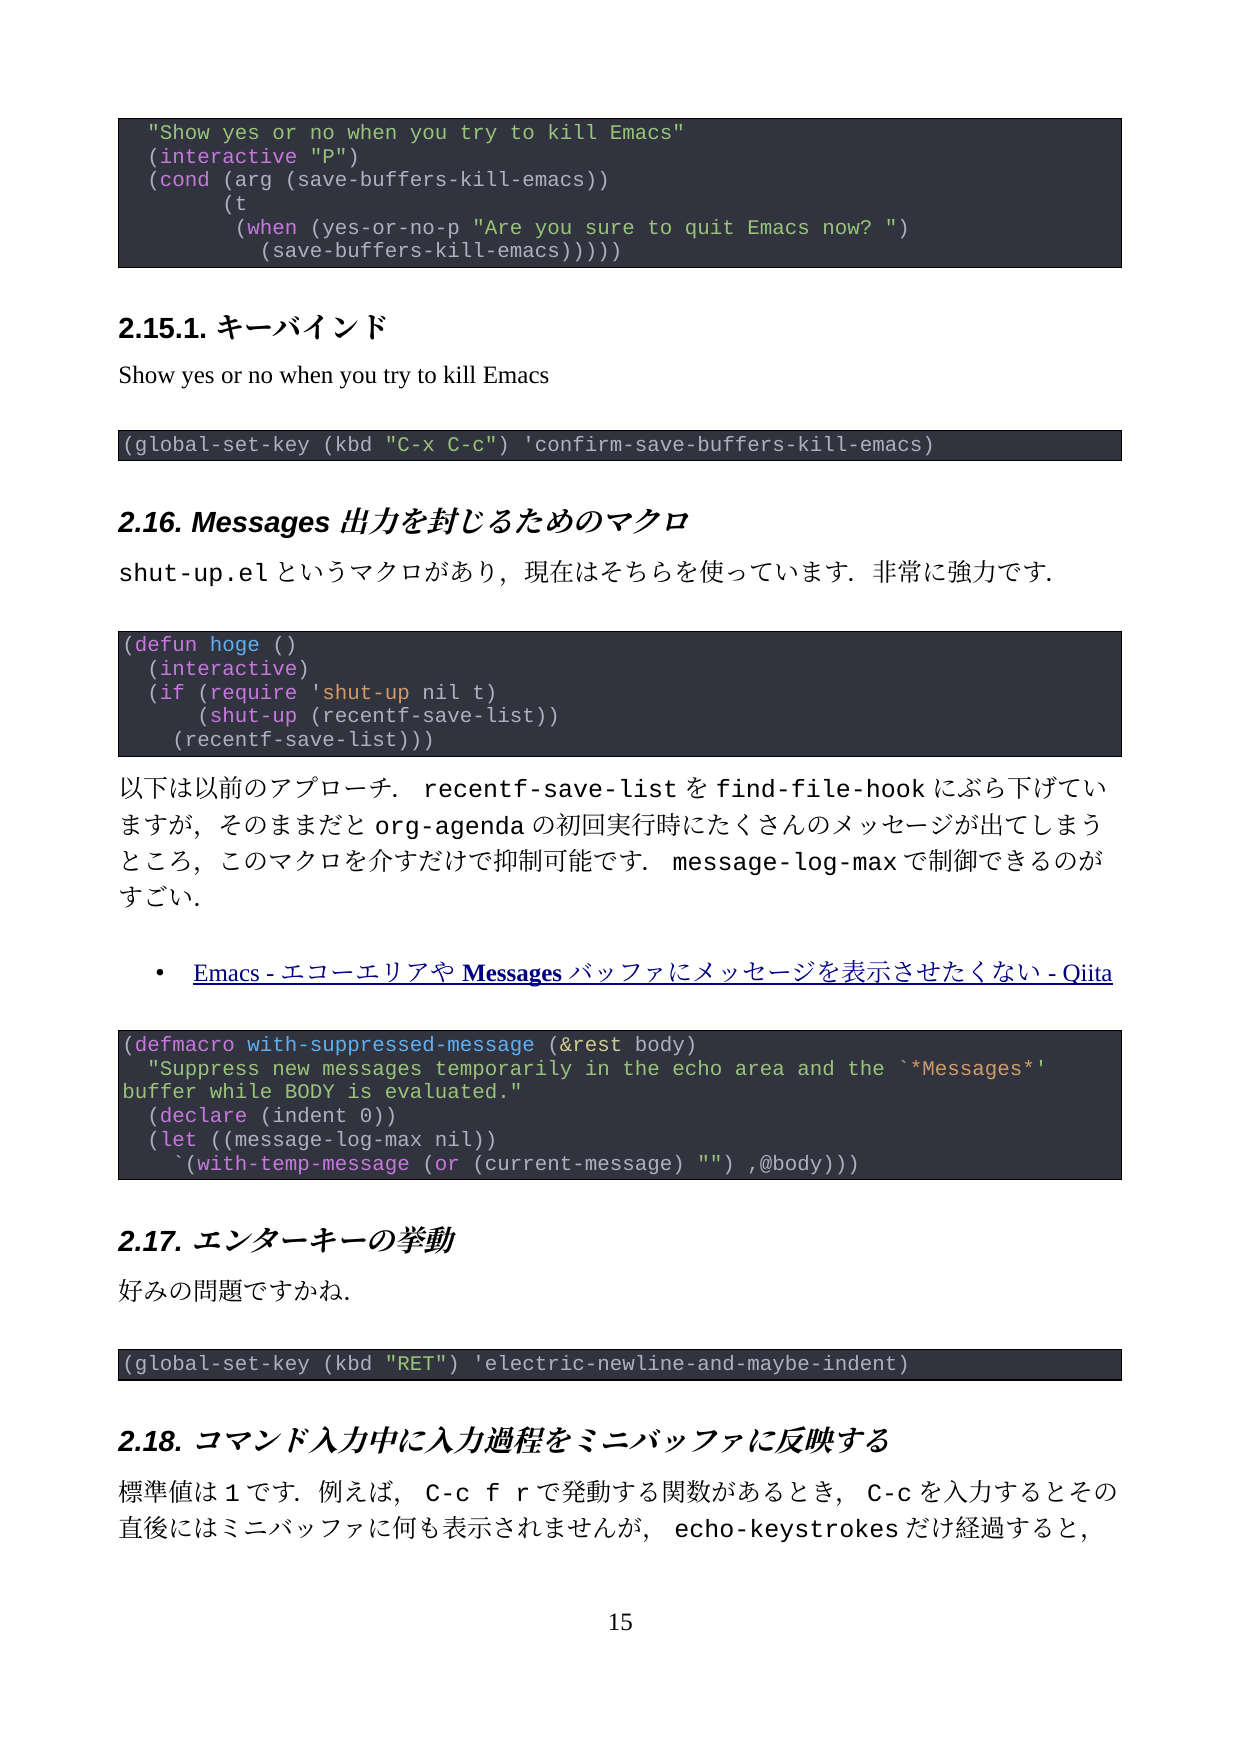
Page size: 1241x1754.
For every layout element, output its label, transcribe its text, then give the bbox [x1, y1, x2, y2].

text 標準値は 1 です．例えば， C-c f r で発動する関数があるとき， C-c を入力するとその直後にはミニバッファに何も表示されませんが， echo-keystrokes だけ経過すると， [118, 1472, 1122, 1545]
text (recentf-save-list))) [119, 725, 1121, 756]
text (save-buffers-kill-emacs))))) [119, 236, 1121, 267]
text (let ((message-log-max nil)) [119, 1125, 1121, 1148]
text 好みの問題ですかね． [118, 1272, 1122, 1337]
text (global-set-key (kbd "C-x C-c") 'confirm-save-buffers-kill-emacs) [119, 431, 1121, 460]
list Emacs - エコーエリアや Messages バッファにメッセージを表示させたくない - Qiita [156, 955, 1122, 1018]
text `(with-temp-message (or (current-message) "") ,@body))) [119, 1148, 1121, 1179]
text (if (require 'shut-up nil t) [119, 678, 1121, 701]
subtitle エンターキーの挙動 [118, 1217, 1122, 1259]
text (cond (arg (save-buffers-kill-emacs)) [119, 165, 1121, 189]
text (interactive "P") [119, 142, 1121, 165]
text (global-set-key (kbd "RET") 'electric-newline-and-maybe-indent) [119, 1350, 1121, 1379]
text (t [119, 189, 1121, 213]
subtitle キーバインド [118, 305, 1122, 347]
text (shut-up (recentf-save-list)) [119, 701, 1121, 725]
text "Show yes or no when you try to kill Emacs" [119, 119, 1121, 142]
subtitle コマンド入力中に入力過程をミニバッファに反映する [118, 1418, 1122, 1460]
text shut-up.el というマクロがあり，現在はそちらを使っています．非常に強力です． [118, 553, 1122, 618]
text (when (yes-or-no-p "Are you sure to quit Emacs now? ") [119, 213, 1121, 236]
text (defun hoge () [119, 632, 1121, 654]
text (defmacro with-suppressed-message (&rest body) [119, 1031, 1121, 1054]
subtitle Messages 出力を封じるためのマクロ [118, 499, 1122, 541]
text Show yes or no when you try to kill Emacs [118, 360, 1122, 417]
text (declare (indent 0)) [119, 1101, 1121, 1125]
text "Suppress new messages temporarily in the echo area and the `*Messages*' buffer while BODY is evaluated." [119, 1054, 1121, 1101]
text 以下は以前のアプローチ． recentf-save-list を find-file-hook にぶら下げていますが，そのままだと org-agenda の初回実行時にたくさんのメッセージが出てしまうところ，このマクロを介すだけで抑制可能です． message-log-max で制御できるのがすごい． [118, 769, 1122, 942]
text (interactive) [119, 654, 1121, 678]
